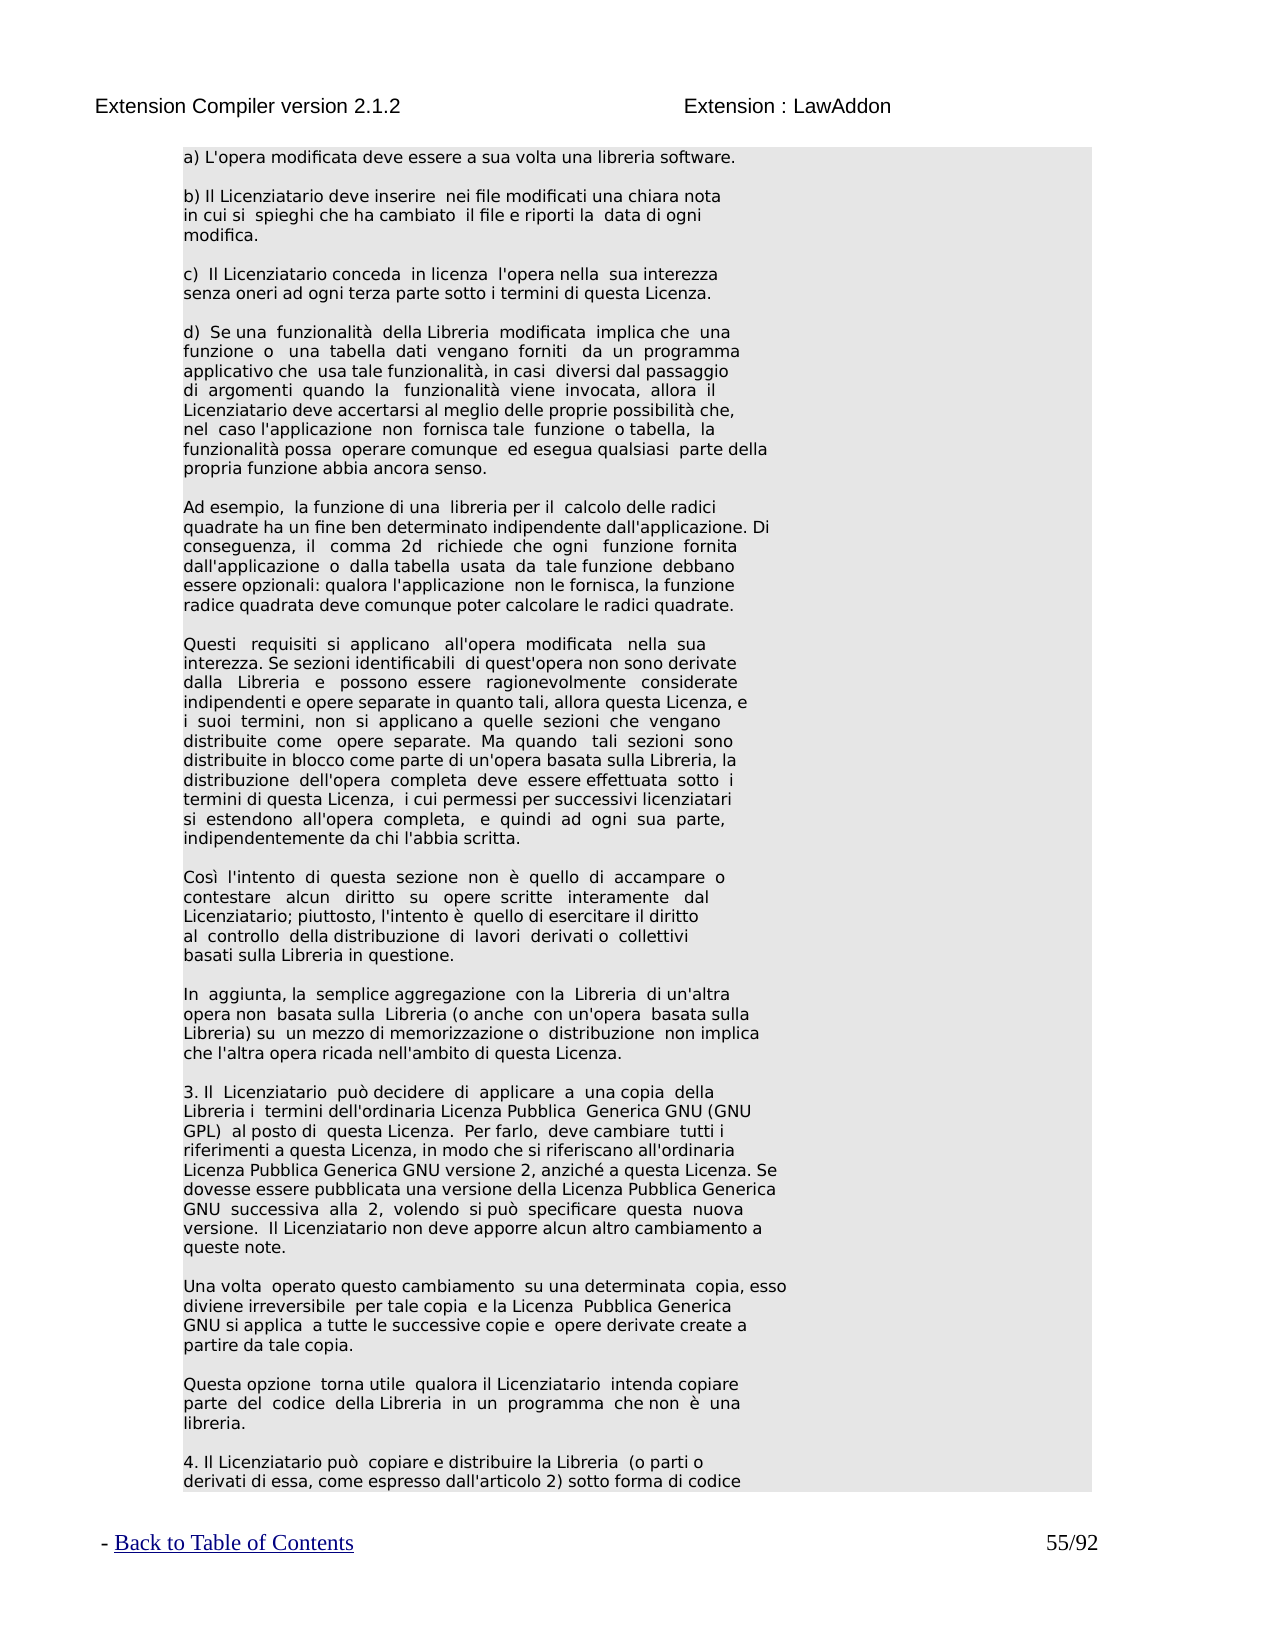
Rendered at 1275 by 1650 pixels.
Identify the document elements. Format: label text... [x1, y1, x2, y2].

text in cui si spieghi che ha cambiato il file e riporti la data di ogni [183, 206, 1092, 225]
text contestare alcun diritto su opere scritte interamente dal [183, 888, 1092, 907]
text modifica. [183, 225, 1092, 245]
text d) Se una funzionalità della Libreria modificata implica che una [183, 323, 1092, 342]
text distribuite come opere separate. Ma quando tali sezioni sono [183, 732, 1092, 751]
text distribuite in blocco come parte di un'opera basata sulla Libreria, la [183, 751, 1092, 771]
text riferimenti a questa Licenza, in modo che si riferiscano all'ordinaria [183, 1141, 1092, 1160]
text Libreria i termini dell'ordinaria Licenza Pubblica Generica GNU (GNU [183, 1102, 1092, 1121]
text conseguenza, il comma 2d richiede che ogni funzione fornita [183, 537, 1092, 557]
text In aggiunta, la semplice aggregazione con la Libreria di un'altra [183, 985, 1092, 1004]
text funzione o una tabella dati vengano forniti da un programma [183, 342, 1092, 362]
text senza oneri ad ogni terza parte sotto i termini di questa Licenza. [183, 284, 1092, 303]
text b) Il Licenziatario deve inserire nei file modificati una chiara nota [183, 186, 1092, 206]
text 3. Il Licenziatario può decidere di applicare a una copia della [183, 1082, 1092, 1102]
text interezza. Se sezioni identificabili di quest'opera non sono derivate [183, 654, 1092, 673]
text nel caso l'applicazione non fornisca tale funzione o tabella, la [183, 420, 1092, 440]
text parte del codice della Libreria in un programma che non è una [183, 1394, 1092, 1414]
text Così l'intento di questa sezione non è quello di accampare o [183, 868, 1092, 888]
text Questi requisiti si applicano all'opera modificata nella sua [183, 634, 1092, 654]
text Libreria) su un mezzo di memorizzazione o distribuzione non implica [183, 1024, 1092, 1043]
text si estendono all'opera completa, e quindi ad ogni sua parte, [183, 810, 1092, 829]
text libreria. [183, 1414, 1092, 1433]
text al controllo della distribuzione di lavori derivati o collettivi [183, 927, 1092, 946]
text indipendenti e opere separate in quanto tali, allora questa Licenza, e [183, 693, 1092, 712]
text Ad esempio, la funzione di una libreria per il calcolo delle radici [183, 498, 1092, 518]
text GPL) al posto di questa Licenza. Per farlo, deve cambiare tutti i [183, 1121, 1092, 1141]
text Licenziatario deve accertarsi al meglio delle proprie possibilità che, [183, 401, 1092, 420]
text 4. Il Licenziatario può copiare e distribuire la Libreria (o parti o [183, 1453, 1092, 1472]
text opera non basata sulla Libreria (o anche con un'opera basata sulla [183, 1004, 1092, 1024]
text termini di questa Licenza, i cui permessi per successivi licenziatari [183, 790, 1092, 810]
text Licenza Pubblica Generica GNU versione 2, anziché a questa Licenza. Se [183, 1160, 1092, 1180]
text GNU successiva alla 2, volendo si può specificare questa nuova [183, 1199, 1092, 1219]
text partire da tale copia. [183, 1336, 1092, 1355]
text basati sulla Libreria in questione. [183, 946, 1092, 966]
text Questa opzione torna utile qualora il Licenziatario intenda copiare [183, 1375, 1092, 1394]
text i suoi termini, non si applicano a quelle sezioni che vengano [183, 712, 1092, 732]
text dalla Libreria e possono essere ragionevolmente considerate [183, 673, 1092, 693]
text dovesse essere pubblicata una versione della Licenza Pubblica Generica [183, 1180, 1092, 1199]
text propria funzione abbia ancora senso. [183, 459, 1092, 479]
text di argomenti quando la funzionalità viene invocata, allora il [183, 381, 1092, 401]
text dall'applicazione o dalla tabella usata da tale funzione debbano [183, 557, 1092, 576]
text radice quadrata deve comunque poter calcolare le radici quadrate. [183, 596, 1092, 615]
text Una volta operato questo cambiamento su una determinata copia, esso [183, 1277, 1092, 1297]
text derivati di essa, come espresso dall'articolo 2) sotto forma di codice [183, 1472, 1092, 1492]
text essere opzionali: qualora l'applicazione non le fornisca, la funzione [183, 576, 1092, 596]
text diviene irreversibile per tale copia e la Licenza Pubblica Generica [183, 1297, 1092, 1316]
text distribuzione dell'opera completa deve essere effettuata sotto i [183, 771, 1092, 790]
text Licenziatario; piuttosto, l'intento è quello di esercitare il diritto [183, 907, 1092, 927]
text applicativo che usa tale funzionalità, in casi diversi dal passaggio [183, 362, 1092, 381]
text GNU si applica a tutte le successive copie e opere derivate create a [183, 1316, 1092, 1336]
text che l'altra opera ricada nell'ambito di questa Licenza. [183, 1043, 1092, 1063]
text quadrate ha un fine ben determinato indipendente dall'applicazione. Di [183, 518, 1092, 537]
text c) Il Licenziatario conceda in licenza l'opera nella sua interezza [183, 264, 1092, 284]
text indipendentemente da chi l'abbia scritta. [183, 829, 1092, 849]
text funzionalità possa operare comunque ed esegua qualsiasi parte della [183, 440, 1092, 459]
text queste note. [183, 1238, 1092, 1258]
text versione. Il Licenziatario non deve apporre alcun altro cambiamento a [183, 1219, 1092, 1238]
text a) L'opera modificata deve essere a sua volta una libreria software. [183, 147, 1092, 167]
